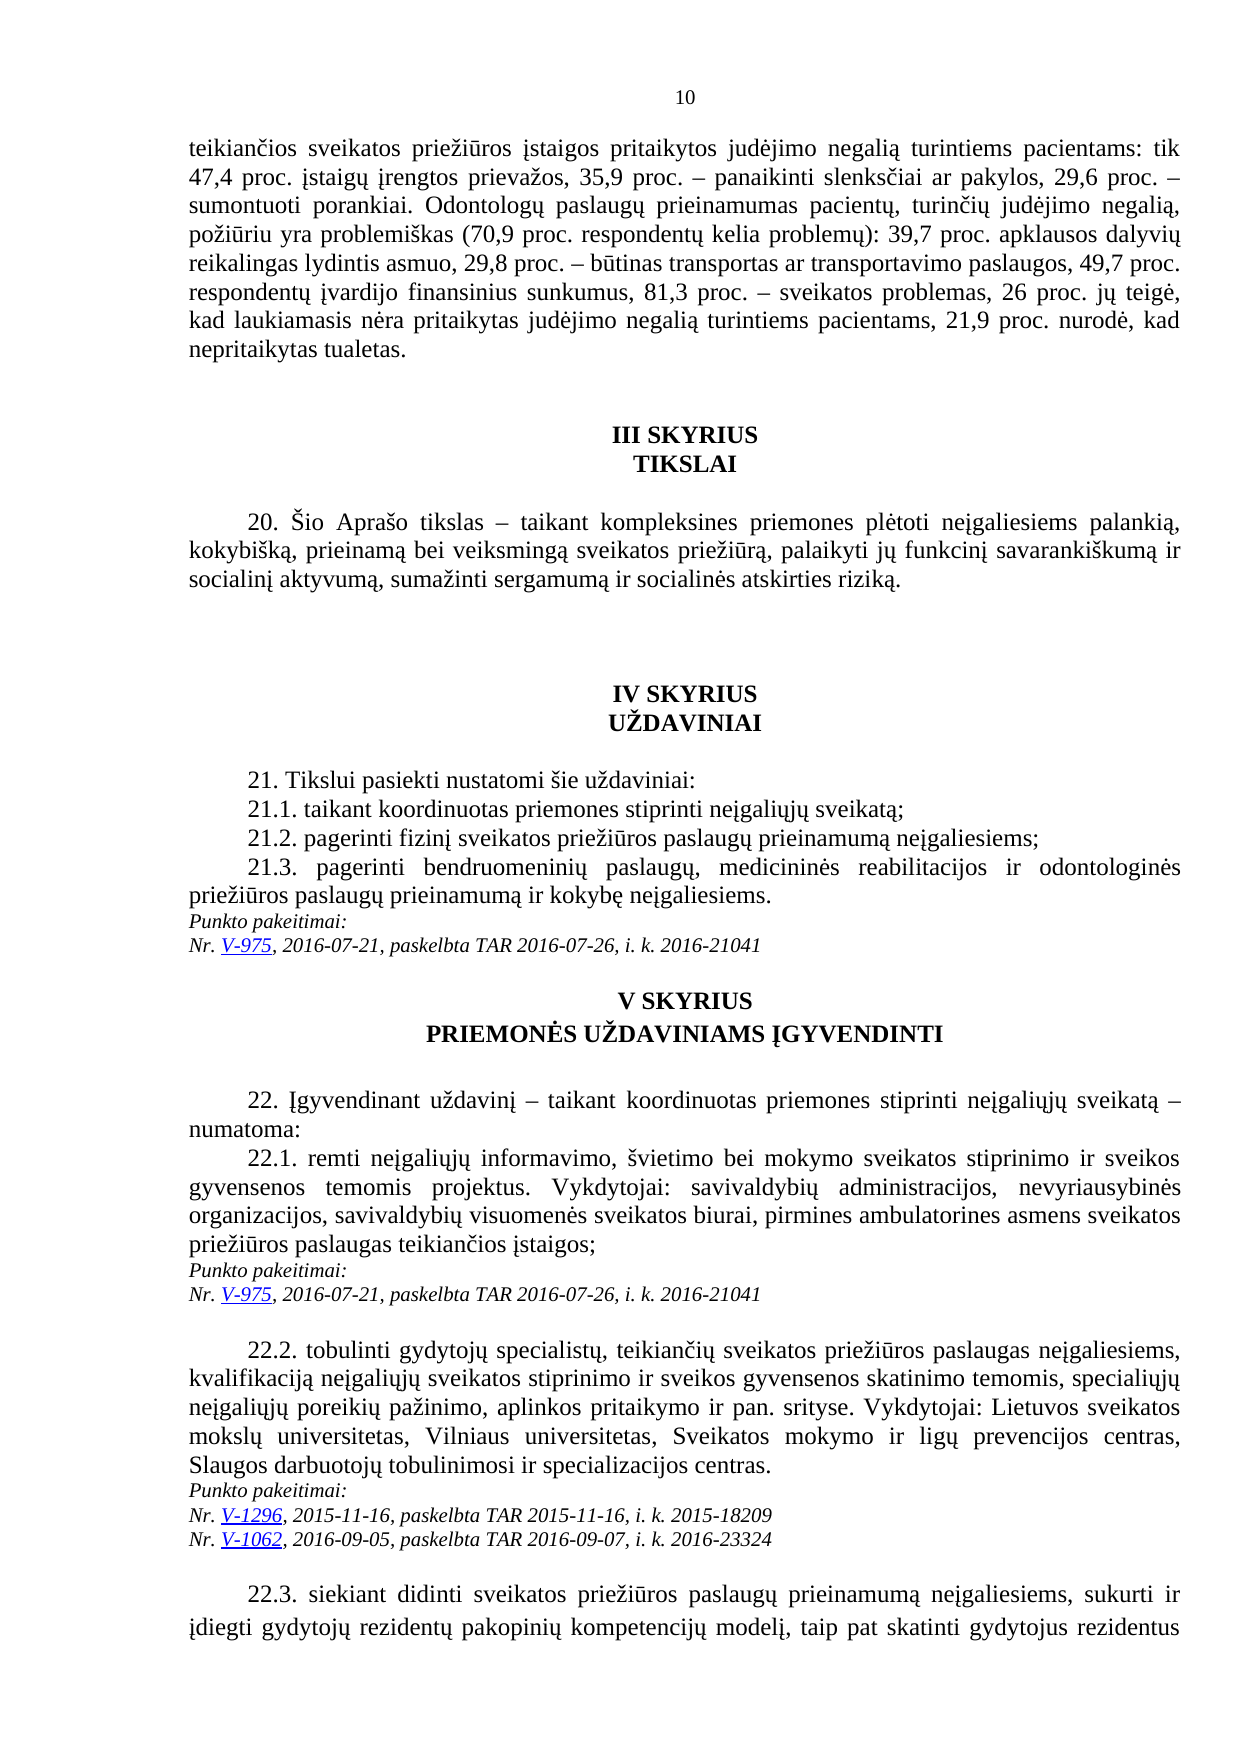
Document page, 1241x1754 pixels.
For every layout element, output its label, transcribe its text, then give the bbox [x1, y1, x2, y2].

text Nr. V-975, 2016-07-21, paskelbta TAR 2016-07-26, i. k. 2016-21041 [188, 933, 1181, 957]
text Punkto pakeitimai: [188, 1258, 1181, 1282]
text PRIEMONĖS UŽDAVINIAMS ĮGYVENDINTI [188, 1019, 1181, 1048]
text Nr. V-975, 2016-07-21, paskelbta TAR 2016-07-26, i. k. 2016-21041 [188, 1282, 1181, 1306]
text 21.2. pagerinti fizinį sveikatos priežiūros paslaugų prieinamumą neįgaliesiems; [188, 823, 1181, 852]
text Punkto pakeitimai: [188, 909, 1181, 933]
text 21. Tikslui pasiekti nustatomi šie uždaviniai: [188, 766, 1181, 794]
text 22.3. siekiant didinti sveikatos priežiūros paslaugų prieinamumą neįgaliesiems, sukurti ir įdiegti gydytojų rezidentų pakopinių kompetencijų modelį, taip pat skatinti gydytojus rezidentus [188, 1579, 1181, 1641]
text Nr. V-1296, 2015-11-16, paskelbta TAR 2015-11-16, i. k. 2015-18209 [188, 1502, 1181, 1527]
text 22.1. remti neįgaliųjų informavimo, švietimo bei mokymo sveikatos stiprinimo ir sveikos gyvensenos temomis projektus. Vykdytojai: savivaldybių administracijos, nevyriausybinės organizacijos, savivaldybių visuomenės sveikatos biurai, pirmines ambulatorines asmens sveikatos priežiūros paslaugas teikiančios įstaigos; [188, 1143, 1181, 1258]
text TIKSLAI [188, 449, 1181, 478]
text III SKYRIUS [188, 421, 1181, 449]
text teikiančios sveikatos priežiūros įstaigos pritaikytos judėjimo negalią turintiems pacientams: tik 47,4 proc. įstaigų įrengtos prievažos, 35,9 proc. – panaikinti slenksčiai ar pakylos, 29,6 proc. – sumontuoti porankiai. Odontologų paslaugų prieinamumas pacientų, turinčių judėjimo negalią, požiūriu yra problemiškas (70,9 proc. respondentų kelia problemų): 39,7 proc. apklausos dalyvių reikalingas lydintis asmuo, 29,8 proc. – būtinas transportas ar transportavimo paslaugos, 49,7 proc. respondentų įvardijo finansinius sunkumus, 81,3 proc. – sveikatos problemas, 26 proc. jų teigė, kad laukiamasis nėra pritaikytas judėjimo negalią turintiems pacientams, 21,9 proc. nurodė, kad nepritaikytas tualetas. [188, 133, 1181, 363]
text V SKYRIUS [188, 986, 1181, 1015]
text 20. Šio Aprašo tikslas – taikant kompleksines priemones plėtoti neįgaliesiems palankią, kokybišką, prieinamą bei veiksmingą sveikatos priežiūrą, palaikyti jų funkcinį savarankiškumą ir socialinį aktyvumą, sumažinti sergamumą ir socialinės atskirties riziką. [188, 507, 1181, 593]
text UŽDAVINIAI [188, 708, 1181, 737]
text 22.2. tobulinti gydytojų specialistų, teikiančių sveikatos priežiūros paslaugas neįgaliesiems, kvalifikaciją neįgaliųjų sveikatos stiprinimo ir sveikos gyvensenos skatinimo temomis, specialiųjų neįgaliųjų poreikių pažinimo, aplinkos pritaikymo ir pan. srityse. Vykdytojai: Lietuvos sveikatos mokslų universitetas, Vilniaus universitetas, Sveikatos mokymo ir ligų prevencijos centras, Slaugos darbuotojų tobulinimosi ir specializacijos centras. [188, 1335, 1181, 1478]
text 21.1. taikant koordinuotas priemones stiprinti neįgaliųjų sveikatą; [188, 794, 1181, 823]
text 21.3. pagerinti bendruomeninių paslaugų, medicininės reabilitacijos ir odontologinės priežiūros paslaugų prieinamumą ir kokybę neįgaliesiems. [188, 852, 1181, 909]
text IV SKYRIUS [188, 679, 1181, 708]
text Nr. V-1062, 2016-09-05, paskelbta TAR 2016-09-07, i. k. 2016-23324 [188, 1527, 1181, 1551]
text Punkto pakeitimai: [188, 1478, 1181, 1502]
text 22. Įgyvendinant uždavinį – taikant koordinuotas priemones stiprinti neįgaliųjų sveikatą – numatoma: [188, 1085, 1181, 1143]
